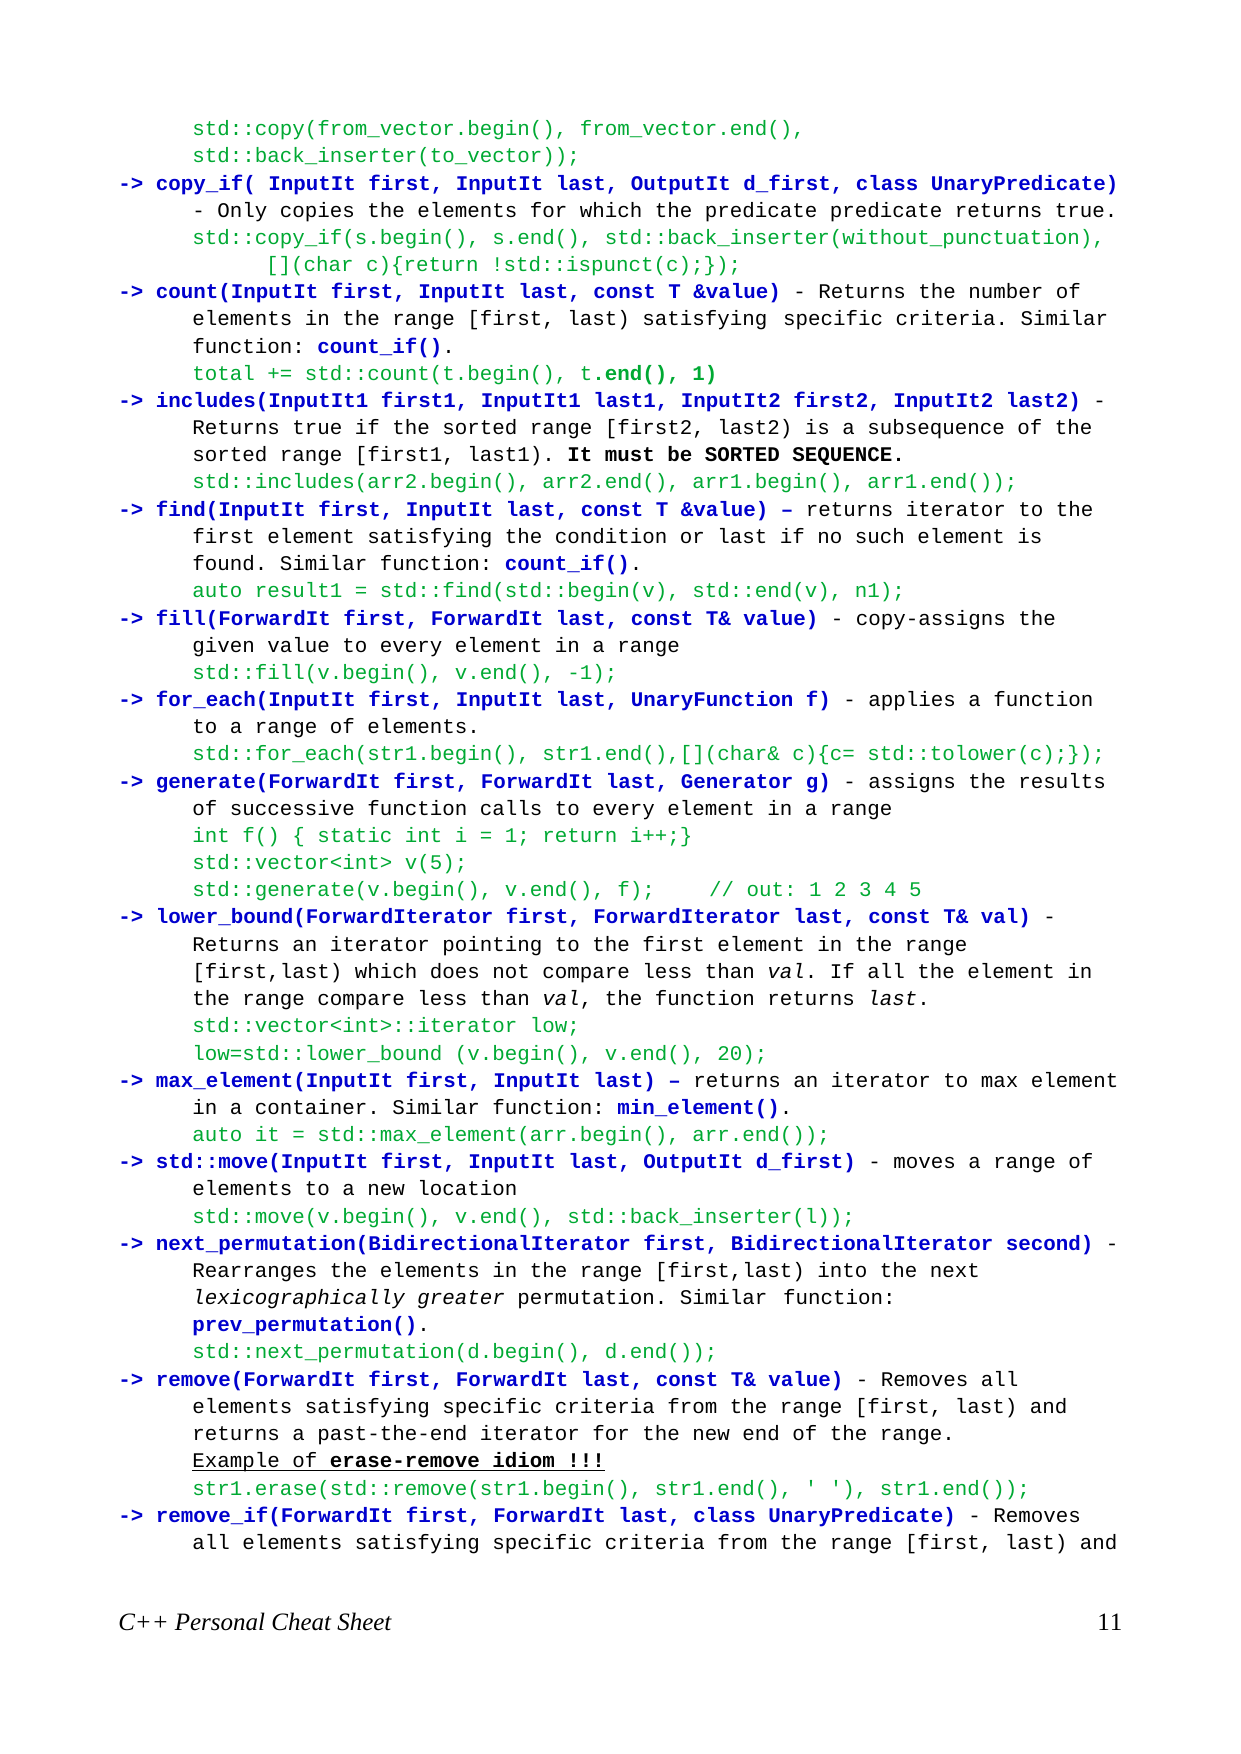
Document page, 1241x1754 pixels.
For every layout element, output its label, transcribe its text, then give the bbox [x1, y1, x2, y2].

text std::vector<int> v(5); [118, 852, 1122, 876]
text -> remove(ForwardIt first, ForwardIt last, const T& value) - Removes all elements satisfying specific criteria from the range [first, last) and returns a past-the-end iterator for the new end of the range. [118, 1369, 1122, 1447]
text int f() { static int i = 1; return i++;} [118, 825, 1122, 849]
text -> includes(InputIt1 first1, InputIt1 last1, InputIt2 first2, InputIt2 last2) - Returns true if the sorted range [first2, last2) is a subsequence of the sorted range [first1, last1). It must be SORTED SEQUENCE. [118, 390, 1122, 468]
text -> generate(ForwardIt first, ForwardIt last, Generator g) - assigns the results of successive function calls to every element in a range [118, 771, 1122, 821]
text std::fill(v.begin(), v.end(), -1); [118, 662, 1122, 686]
text -> remove_if(ForwardIt first, ForwardIt last, class UnaryPredicate) - Removes all elements satisfying specific criteria from the range [first, last) and [118, 1505, 1122, 1556]
text std::includes(arr2.begin(), arr2.end(), arr1.begin(), arr1.end()); [118, 472, 1122, 495]
text auto result1 = std::find(std::begin(v), std::end(v), n1); [118, 580, 1122, 604]
text std::vector<int>::iterator low; [118, 1015, 1122, 1039]
text std::copy(from_vector.begin(), from_vector.end(), std::back_inserter(to_vector)); [118, 118, 1122, 169]
text auto it = std::max_element(arr.begin(), arr.end()); [118, 1124, 1122, 1148]
text -> fill(ForwardIt first, ForwardIt last, const T& value) - copy-assigns the given value to every element in a range [118, 607, 1122, 658]
text std::generate(v.begin(), v.end(), f); // out: 1 2 3 4 5 [118, 879, 1122, 903]
text low=std::lower_bound (v.begin(), v.end(), 20); [118, 1042, 1122, 1066]
text str1.erase(std::remove(str1.begin(), str1.end(), ' '), str1.end()); [118, 1477, 1122, 1501]
text Example of erase-remove idiom !!! [118, 1450, 1122, 1474]
text -> for_each(InputIt first, InputIt last, UnaryFunction f) - applies a function to a range of elements. [118, 689, 1122, 740]
text -> std::move(InputIt first, InputIt last, OutputIt d_first) - moves a range of elements to a new location [118, 1151, 1122, 1202]
text -> copy_if( InputIt first, InputIt last, OutputIt d_first, class UnaryPredicate) - Only copies the elements for which the predicate predicate returns true. [118, 172, 1122, 223]
text -> count(InputIt first, InputIt last, const T &value) - Returns the number of elements in the range [first, last) satisfying specific criteria. Similar function: count_if(). [118, 281, 1122, 359]
text std::next_permutation(d.begin(), d.end()); [118, 1342, 1122, 1365]
text -> find(InputIt first, InputIt last, const T &value) – returns iterator to the first element satisfying the condition or last if no such element is found. Similar function: count_if(). [118, 499, 1122, 577]
text -> max_element(InputIt first, InputIt last) – returns an iterator to max element in a container. Similar function: min_element(). [118, 1070, 1122, 1121]
text std::copy_if(s.begin(), s.end(), std::back_inserter(without_punctuation), [](char c){return !std::ispunct(c);}); [118, 227, 1122, 278]
text total += std::count(t.begin(), t.end(), 1) [118, 363, 1122, 386]
text std::for_each(str1.begin(), str1.end(),[](char& c){c= std::tolower(c);}); [118, 743, 1122, 767]
text std::move(v.begin(), v.end(), std::back_inserter(l)); [118, 1206, 1122, 1229]
text -> next_permutation(BidirectionalIterator first, BidirectionalIterator second) - Rearranges the elements in the range [first,last) into the next lexicographically greater permutation. Similar function: prev_permutation(). [118, 1233, 1122, 1338]
text -> lower_bound(ForwardIterator first, ForwardIterator last, const T& val) - Returns an iterator pointing to the first element in the range [first,last) which does not compare less than val. If all the element in the range compare less than val, the function returns last. [118, 907, 1122, 1012]
